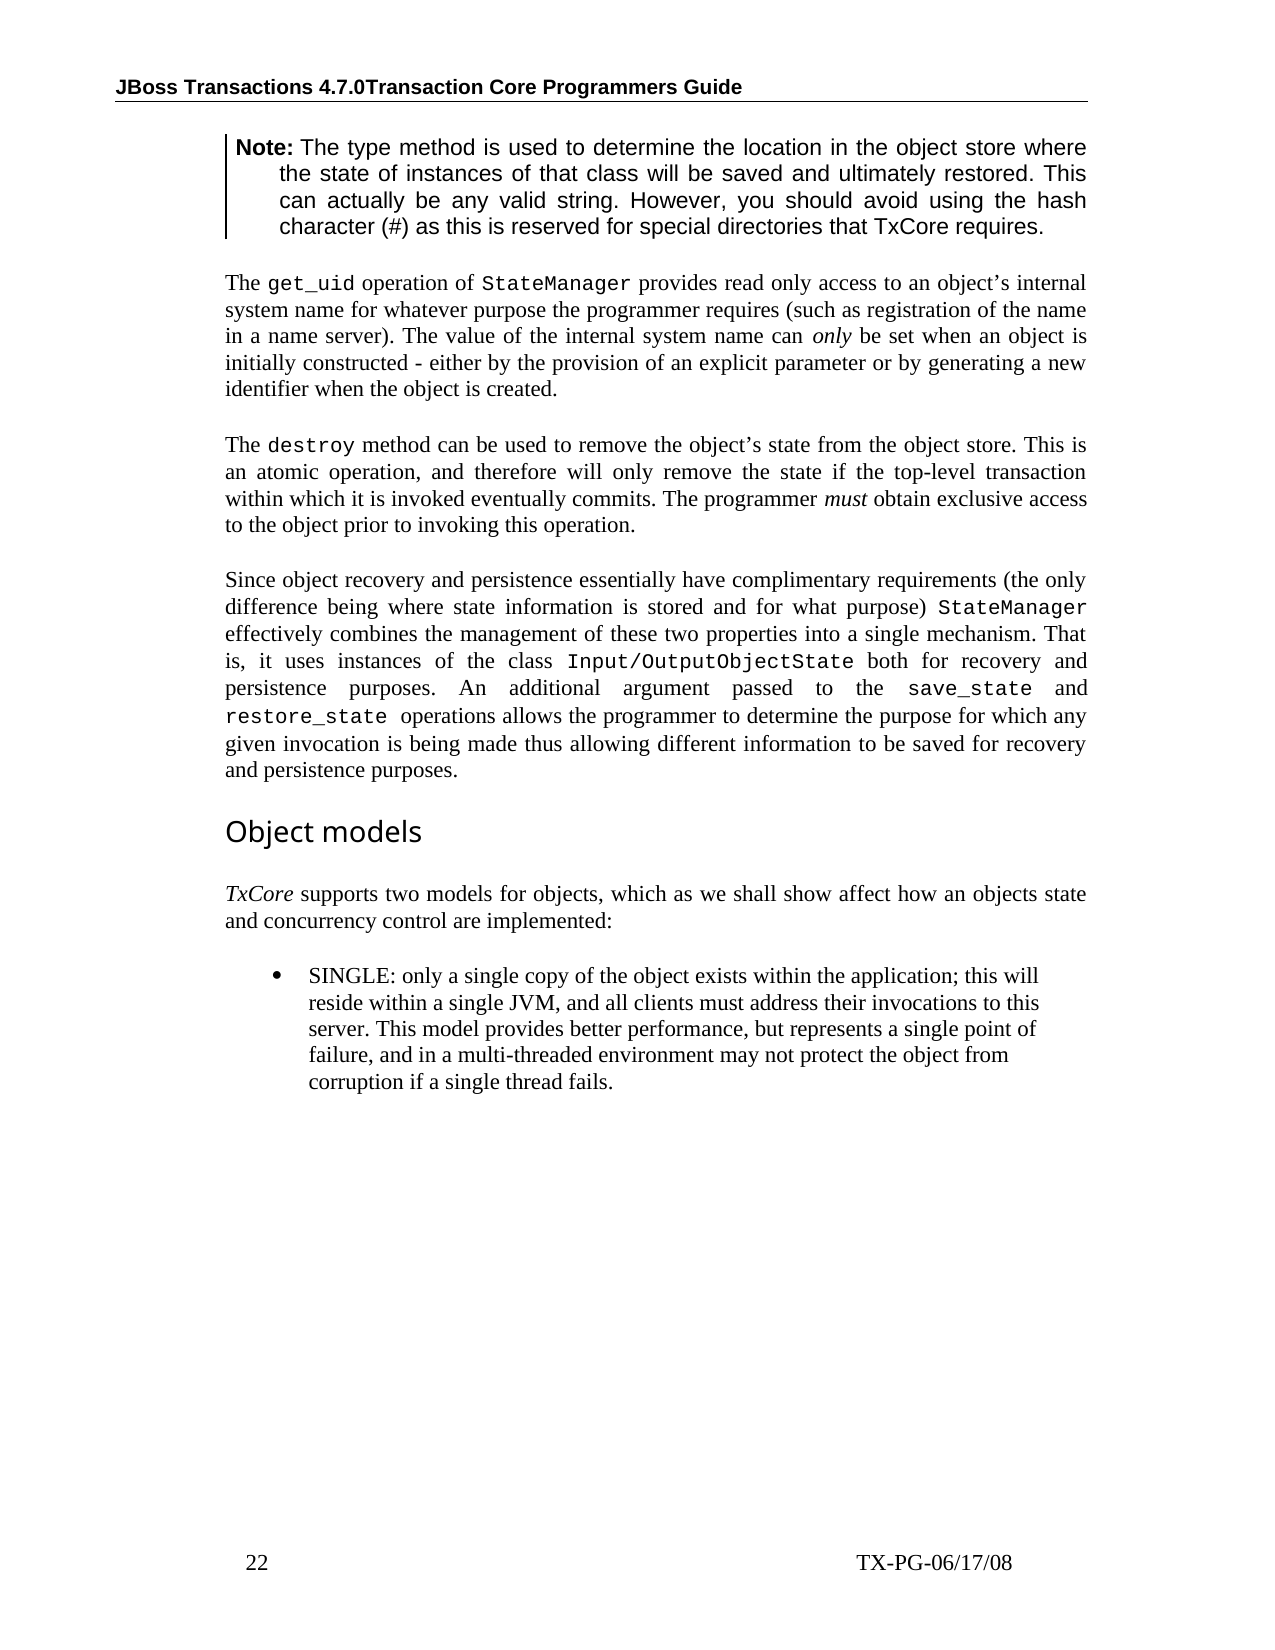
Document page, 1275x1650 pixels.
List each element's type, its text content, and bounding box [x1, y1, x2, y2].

text Since object recovery and persistence essentially have complimentary requirements (the only difference being where state information is stored and for what purpose) StateManager effectively combines the management of these two properties into a single mechanism. That is, it uses instances of the class Input/OutputObjectState both for recovery and persistence purposes. An additional argument passed to the save_state and restore_state operations allows the programmer to determine the purpose for which any given invocation is being made thus allowing different information to be saved for recovery and persistence purposes. [225, 567, 1088, 782]
list SINGLE: only a single copy of the object exists within the application; this will reside within a single JVM, and all clients must address their invocations to this server. This model provides better performance, but represents a single point of failure, and in a multi-threaded environment may not protect the object from corruption if a single thread fails. [273, 962, 1088, 1094]
list The type method is used to determine the location in the object store where the state of instances of that class will be saved and ultimately restored. This can actually be any valid string. However, you should avoid using the hash character (#) as this is reserved for special directories that TxCore requires. [227, 134, 1088, 239]
subtitle Object models [225, 812, 1088, 851]
text The destroy method can be used to remove the object’s state from the object store. This is an atomic operation, and therefore will only remove the state if the top-level transaction within which it is invoked eventually commits. The programmer must obtain exclusive access to the object prior to invoking this operation. [225, 431, 1088, 537]
text The get_uid operation of StateManager provides read only access to an object’s internal system name for whatever purpose the programmer requires (such as registration of the name in a name server). The value of the internal system name can only be set when an object is initially constructed - either by the provision of an explicit parameter or by generating a new identifier when the object is created. [225, 268, 1088, 402]
text TxCore supports two models for objects, which as we shall show affect how an objects state and concurrency control are implemented: [225, 880, 1088, 933]
